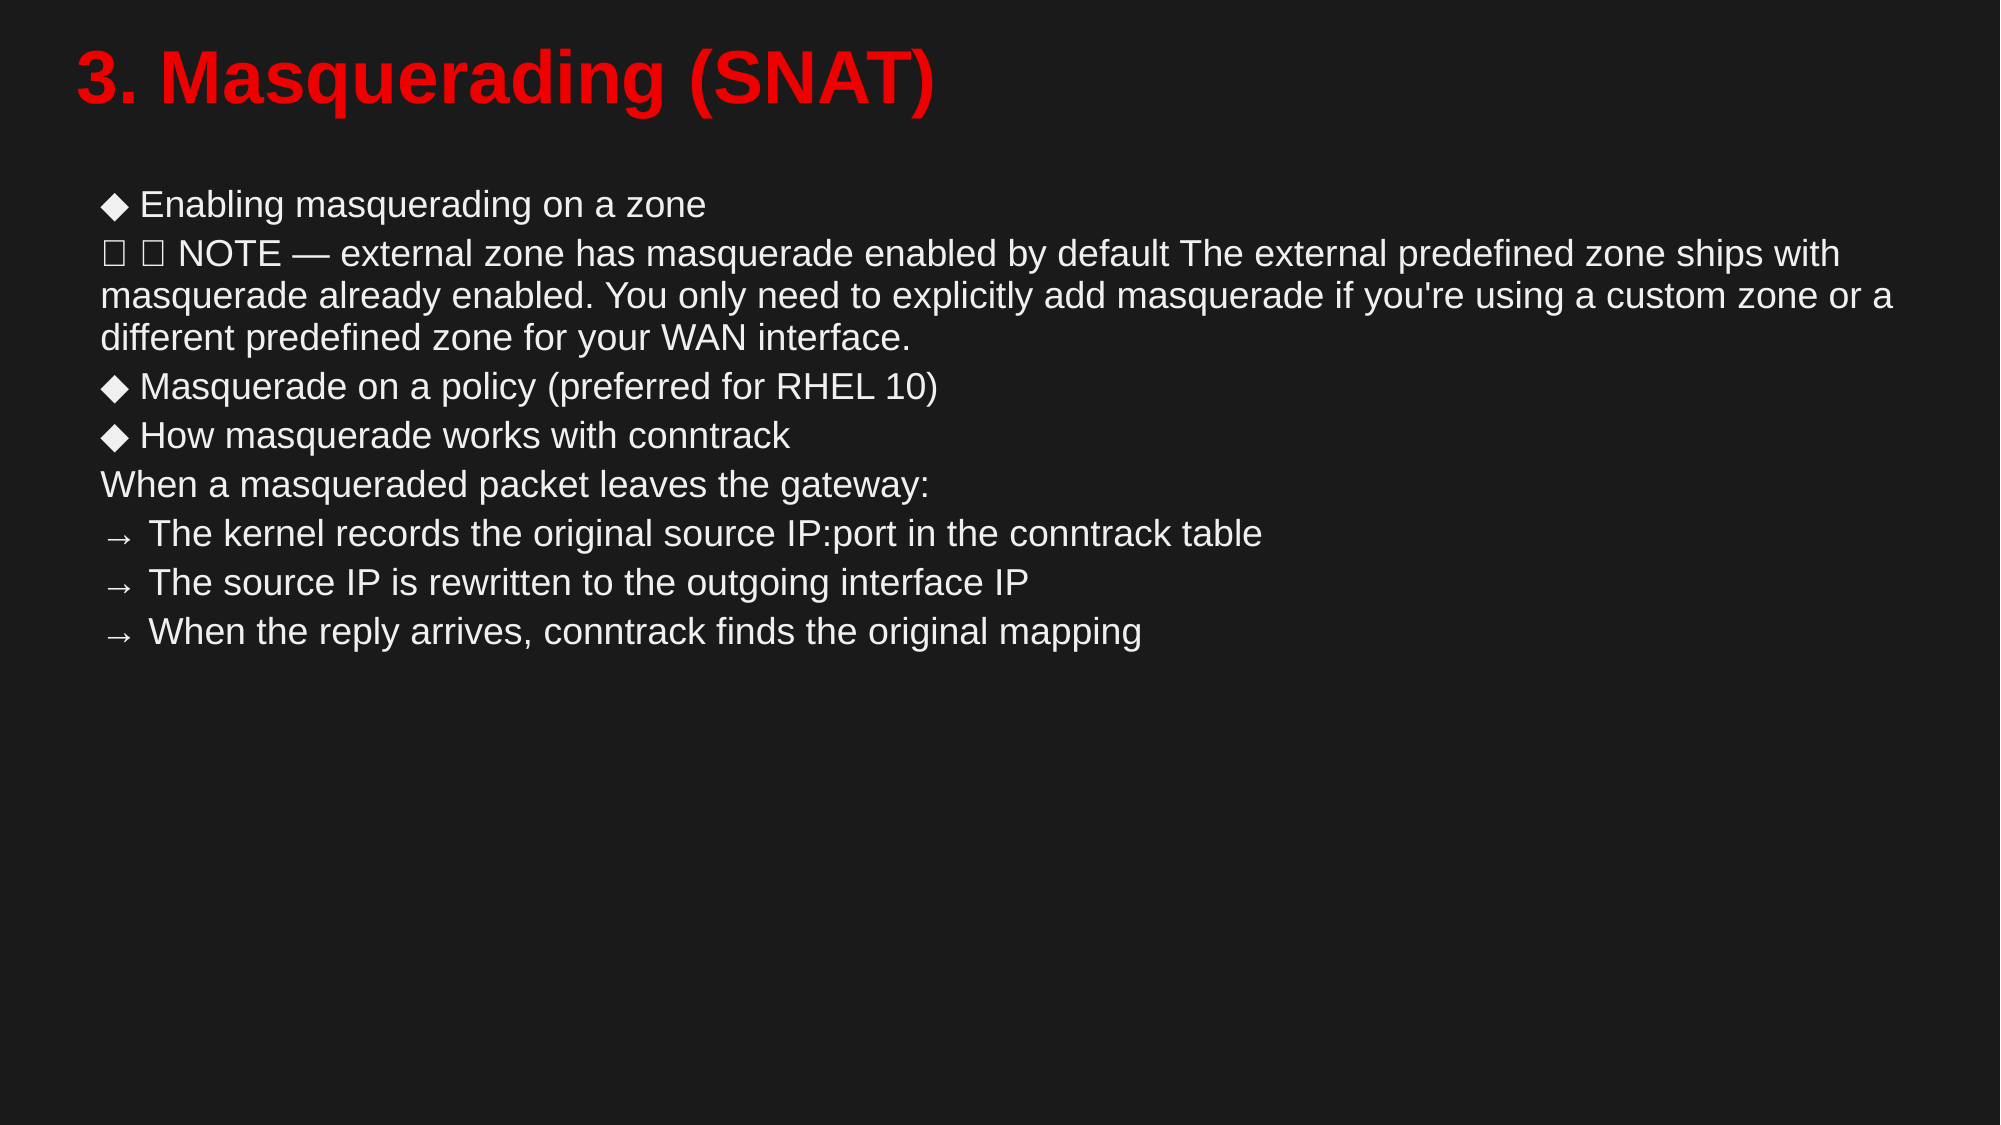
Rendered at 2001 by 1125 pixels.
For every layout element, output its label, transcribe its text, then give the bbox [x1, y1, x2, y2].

text_box ◆ Enabling masquerading on a zone 💡 📝 NOTE — external zone has masquerade enabled by default The external predefined zone ships with masquerade already enabled. You only need to explicitly add masquerade if you're using a custom zone or a different predefined zone for your WAN interface. ◆ Masquerade on a policy (preferred for RHEL 10) ◆ How masquerade works with conntrack When a masqueraded packet leaves the gateway: → The kernel records the original source IP:port in the conntrack table → The source IP is rewritten to the outgoing interface IP → When the reply arrives, conntrack finds the original mapping [59, 171, 1942, 1087]
text_box 3. Masquerading (SNAT) [59, 23, 1942, 154]
